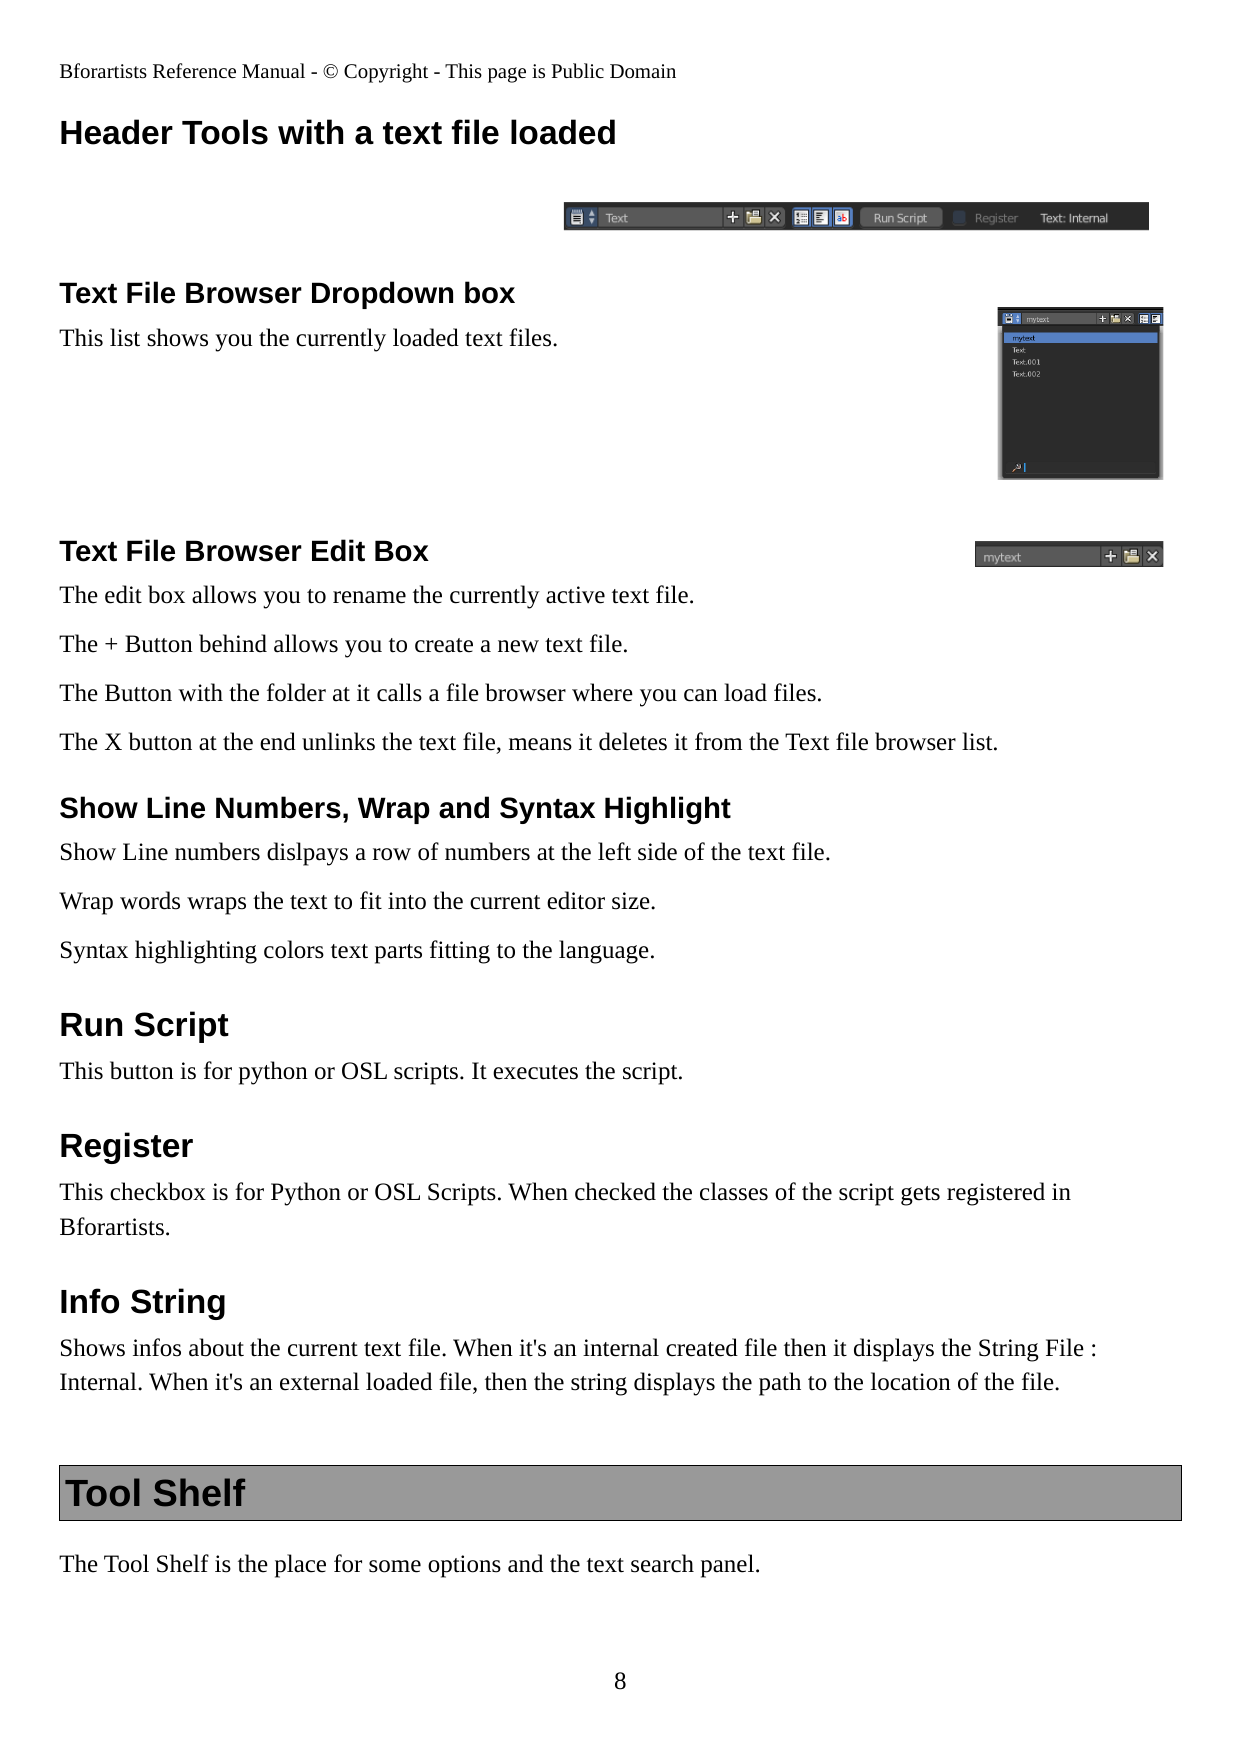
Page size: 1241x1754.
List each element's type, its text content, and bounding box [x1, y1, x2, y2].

subtitle Register [59, 1126, 1181, 1164]
picture [975, 541, 1164, 567]
text The Tool Shelf is the place for some options and the text search panel. [59, 1549, 1181, 1578]
text Show Line numbers dislpays a row of numbers at the left side of the text file. [59, 837, 1181, 866]
text This checkbox is for Python or OSL Scripts. When checked the classes of the script gets registered in Bforartists. [59, 1177, 1181, 1240]
subtitle Run Script [59, 1005, 1181, 1043]
subtitle Info String [59, 1281, 1181, 1320]
text Wrap words wraps the text to fit into the current editor size. [59, 886, 1181, 915]
text Shows infos about the current text file. When it's an internal created file then it displays the String File : Internal. When it's an external loaded file, then the string displays the path to the location of the file. [59, 1333, 1181, 1396]
subtitle Show Line Numbers, Wrap and Syntax Highlight [59, 791, 1181, 824]
subtitle Text File Browser Edit Box [59, 533, 1181, 567]
subtitle Header Tools with a text file loaded [59, 113, 1181, 151]
text This list shows you the currently loaded text files. [59, 323, 997, 351]
text Syntax highlighting colors text parts fitting to the language. [59, 935, 1181, 964]
text This button is for python or OSL scripts. It executes the script. [59, 1056, 1181, 1085]
text The + Button behind allows you to create a new text file. [59, 629, 1181, 658]
text The X button at the end unlinks the text file, means it deletes it from the Text file browser list. [59, 727, 1181, 756]
text The Button with the folder at it calls a file browser where you can load files. [59, 678, 1181, 707]
subtitle Text File Browser Dropdown box [59, 276, 1181, 310]
text The edit box allows you to rename the currently active text file. [59, 580, 1181, 608]
picture [563, 202, 1149, 231]
table_header Tool Shelf [60, 1466, 1181, 1520]
picture [997, 307, 1164, 480]
